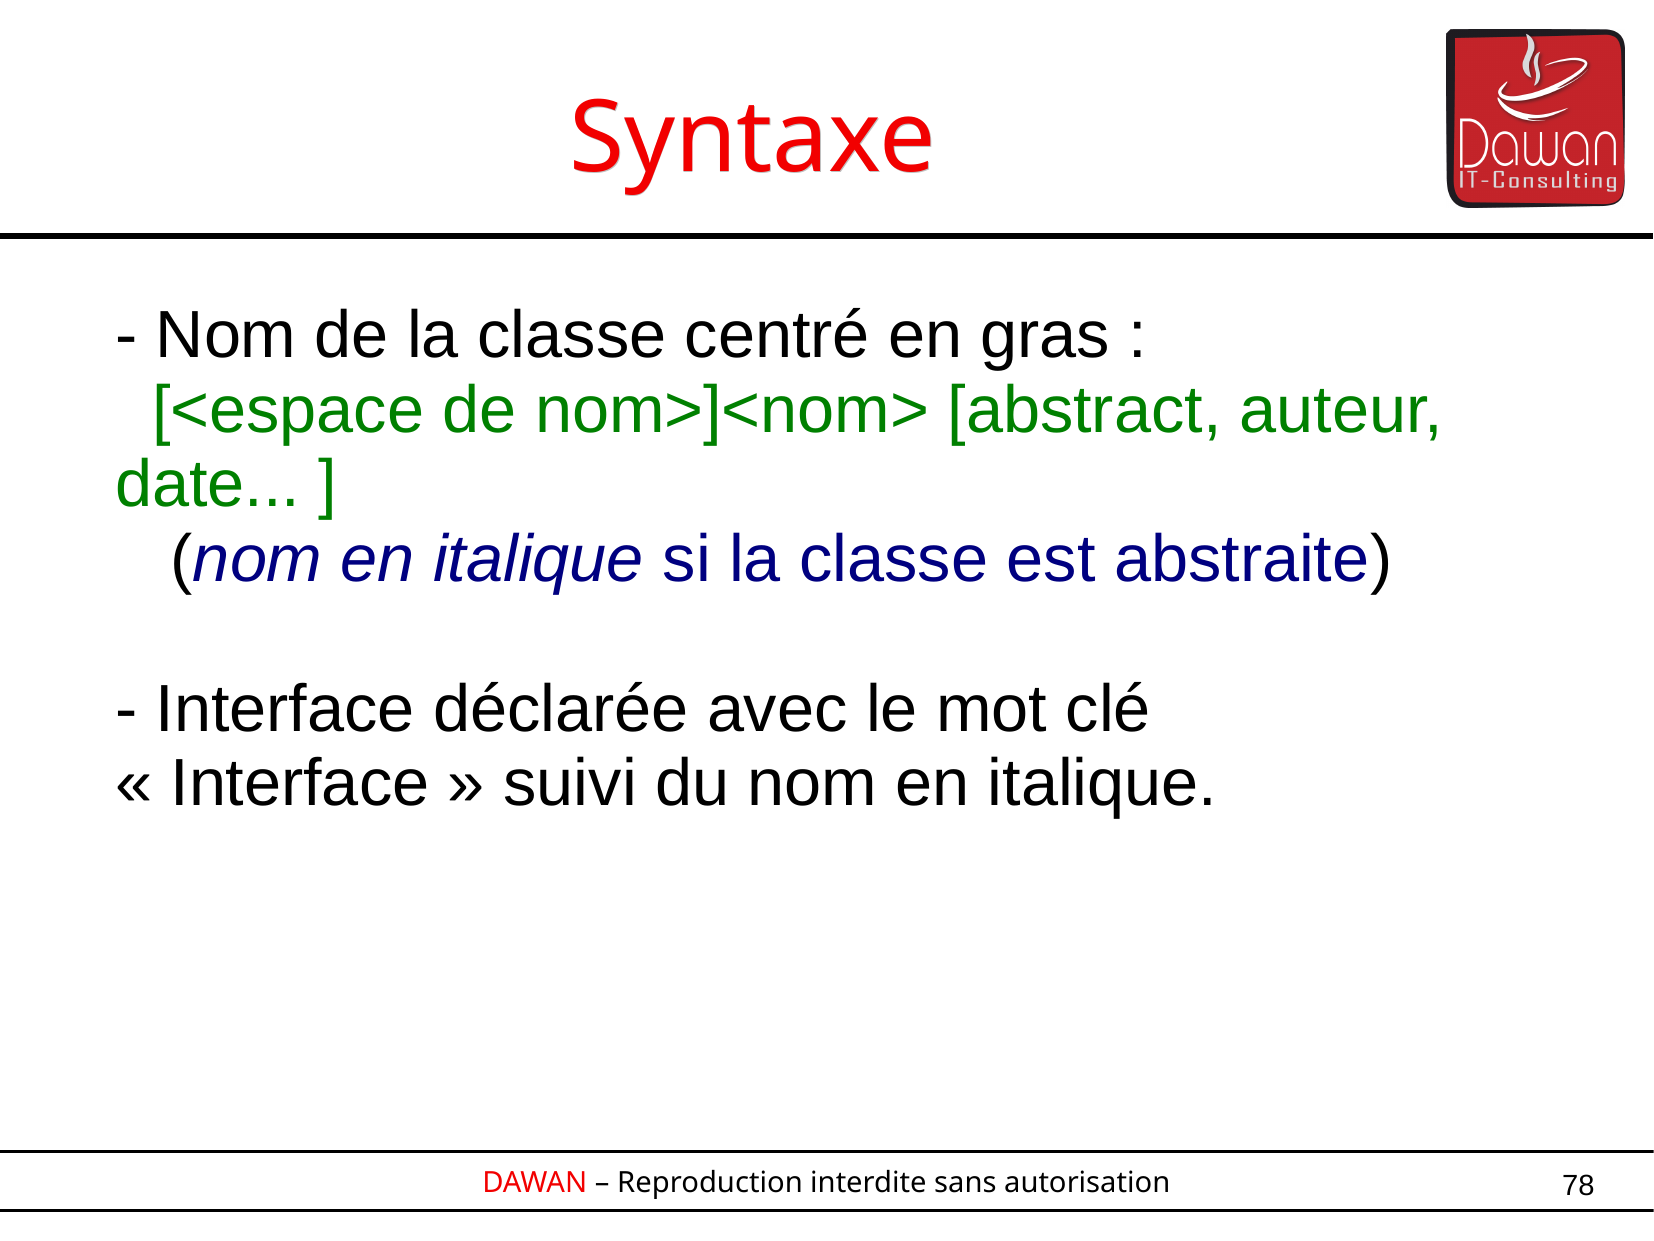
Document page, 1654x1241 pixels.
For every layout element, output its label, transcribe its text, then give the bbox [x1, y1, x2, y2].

text_box - Nom de la classe centré en gras : [<espace de nom>]<nom> [abstract, auteur, date... ] (nom en italique si la classe est abstraite) - Interface déclarée avec le mot clé « Interface » suivi du nom en italique. [100, 289, 1548, 886]
title Syntaxe [59, 29, 1447, 237]
picture [1447, 29, 1625, 208]
